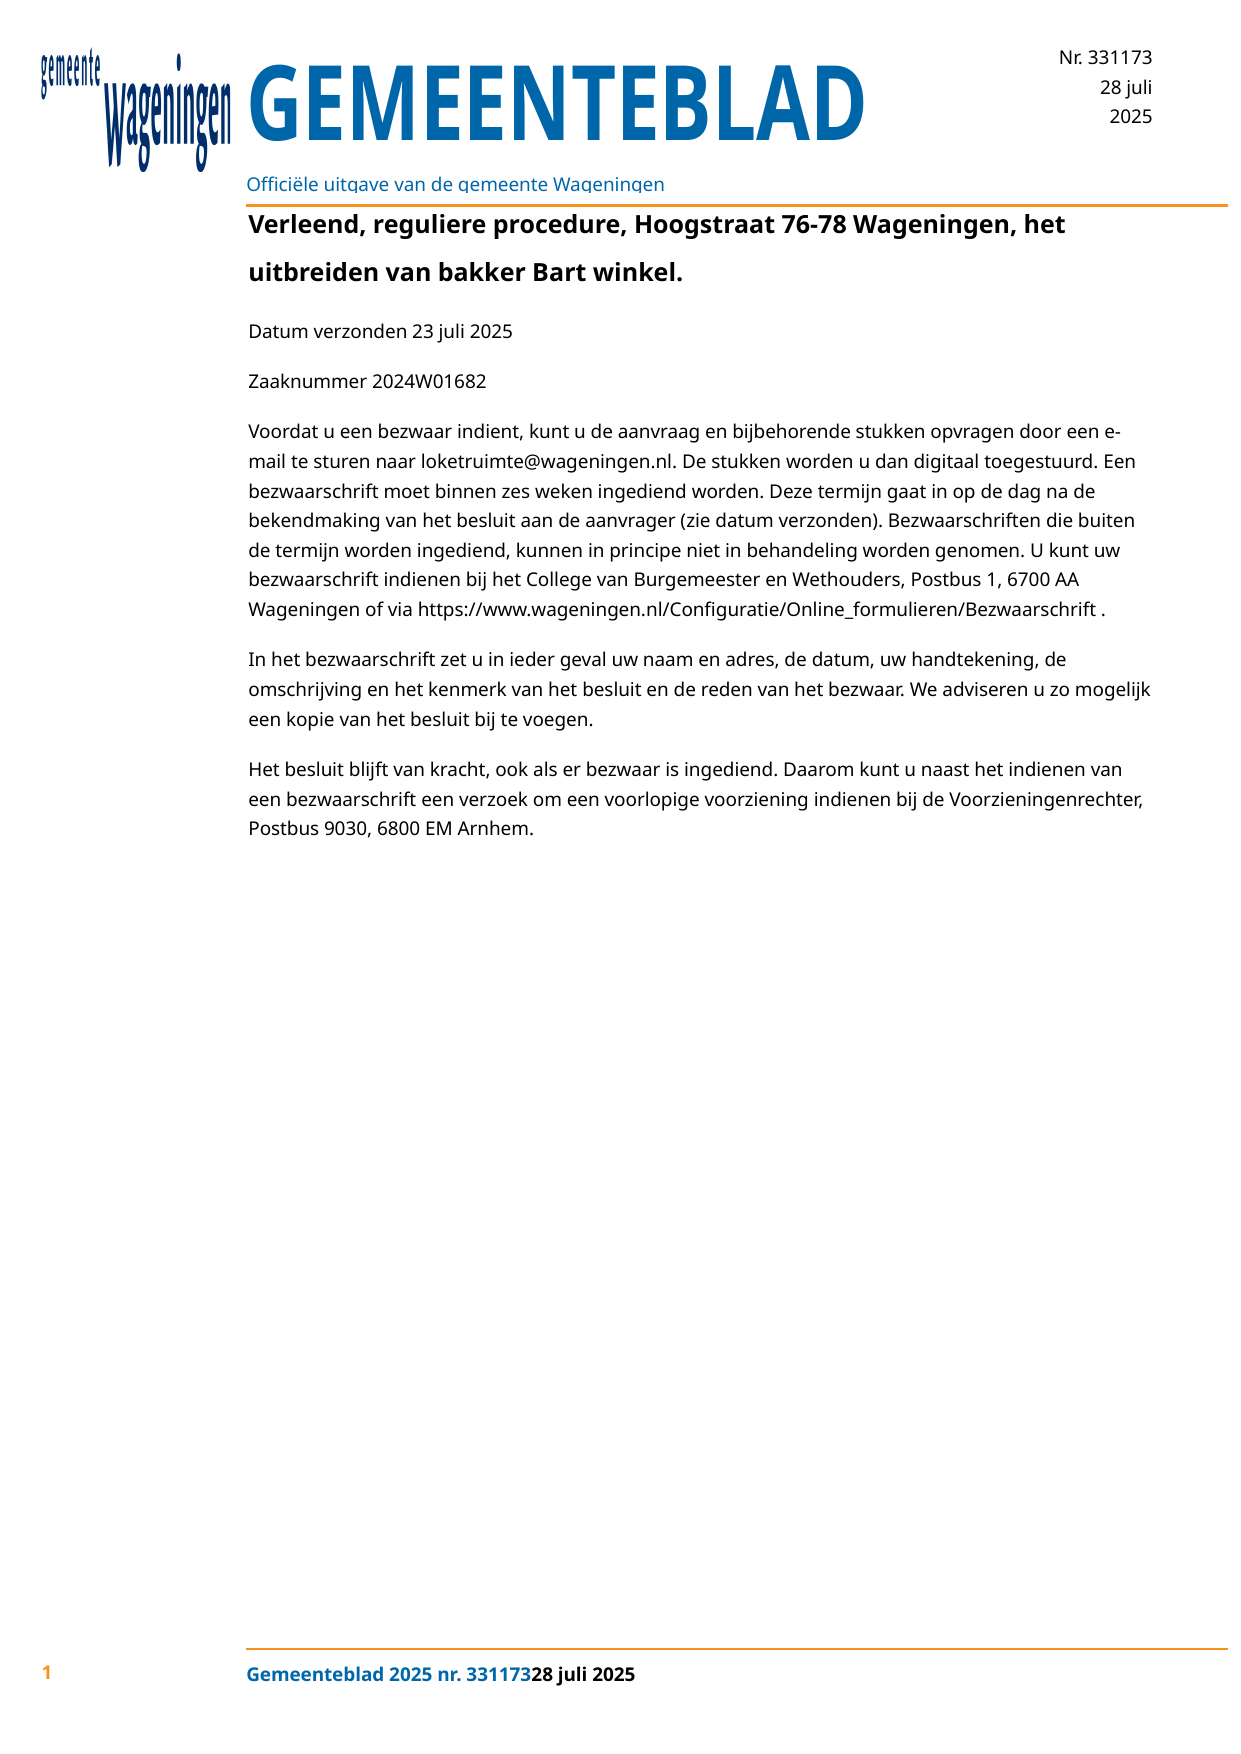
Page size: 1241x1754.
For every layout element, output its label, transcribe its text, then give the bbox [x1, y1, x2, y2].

text Zaaknummer 2024W01682 [248, 368, 1152, 394]
text In het bezwaarschrift zet u in ieder geval uw naam en adres, de datum, uw handtekening, de omschrijving en het kenmerk van het besluit en de reden van het bezwaar. We adviseren u zo mogelijk een kopie van het besluit bij te voegen. [248, 647, 1152, 732]
text Datum verzonden 23 juli 2025 [248, 318, 1152, 344]
text Voordat u een bezwaar indient, kunt u de aanvraag en bijbehorende stukken opvragen door een e-mail te sturen naar loketruimte@wageningen.nl. De stukken worden u dan digitaal toegestuurd. Een bezwaarschrift moet binnen zes weken ingediend worden. Deze termijn gaat in op de dag na de bekendmaking van het besluit aan de aanvrager (zie datum verzonden). Bezwaarschriften die buiten de termijn worden ingediend, kunnen in principe niet in behandeling worden genomen. U kunt uw bezwaarschrift indienen bij het College van Burgemeester en Wethouders, Postbus 1, 6700 AA Wageningen of via https://www.wageningen.nl/Configuratie/Online_formulieren/Bezwaarschrift . [248, 419, 1152, 622]
text Verleend, reguliere procedure, Hoogstraat 76-78 Wageningen, het uitbreiden van bakker Bart winkel. [248, 207, 1152, 288]
picture [41, 47, 231, 172]
text Het besluit blijft van kracht, ook als er bezwaar is ingediend. Daarom kunt u naast het indienen van een bezwaarschrift een verzoek om een voorlopige voorziening indienen bij de Voorzieningenrechter, Postbus 9030, 6800 EM Arnhem. [248, 756, 1152, 841]
